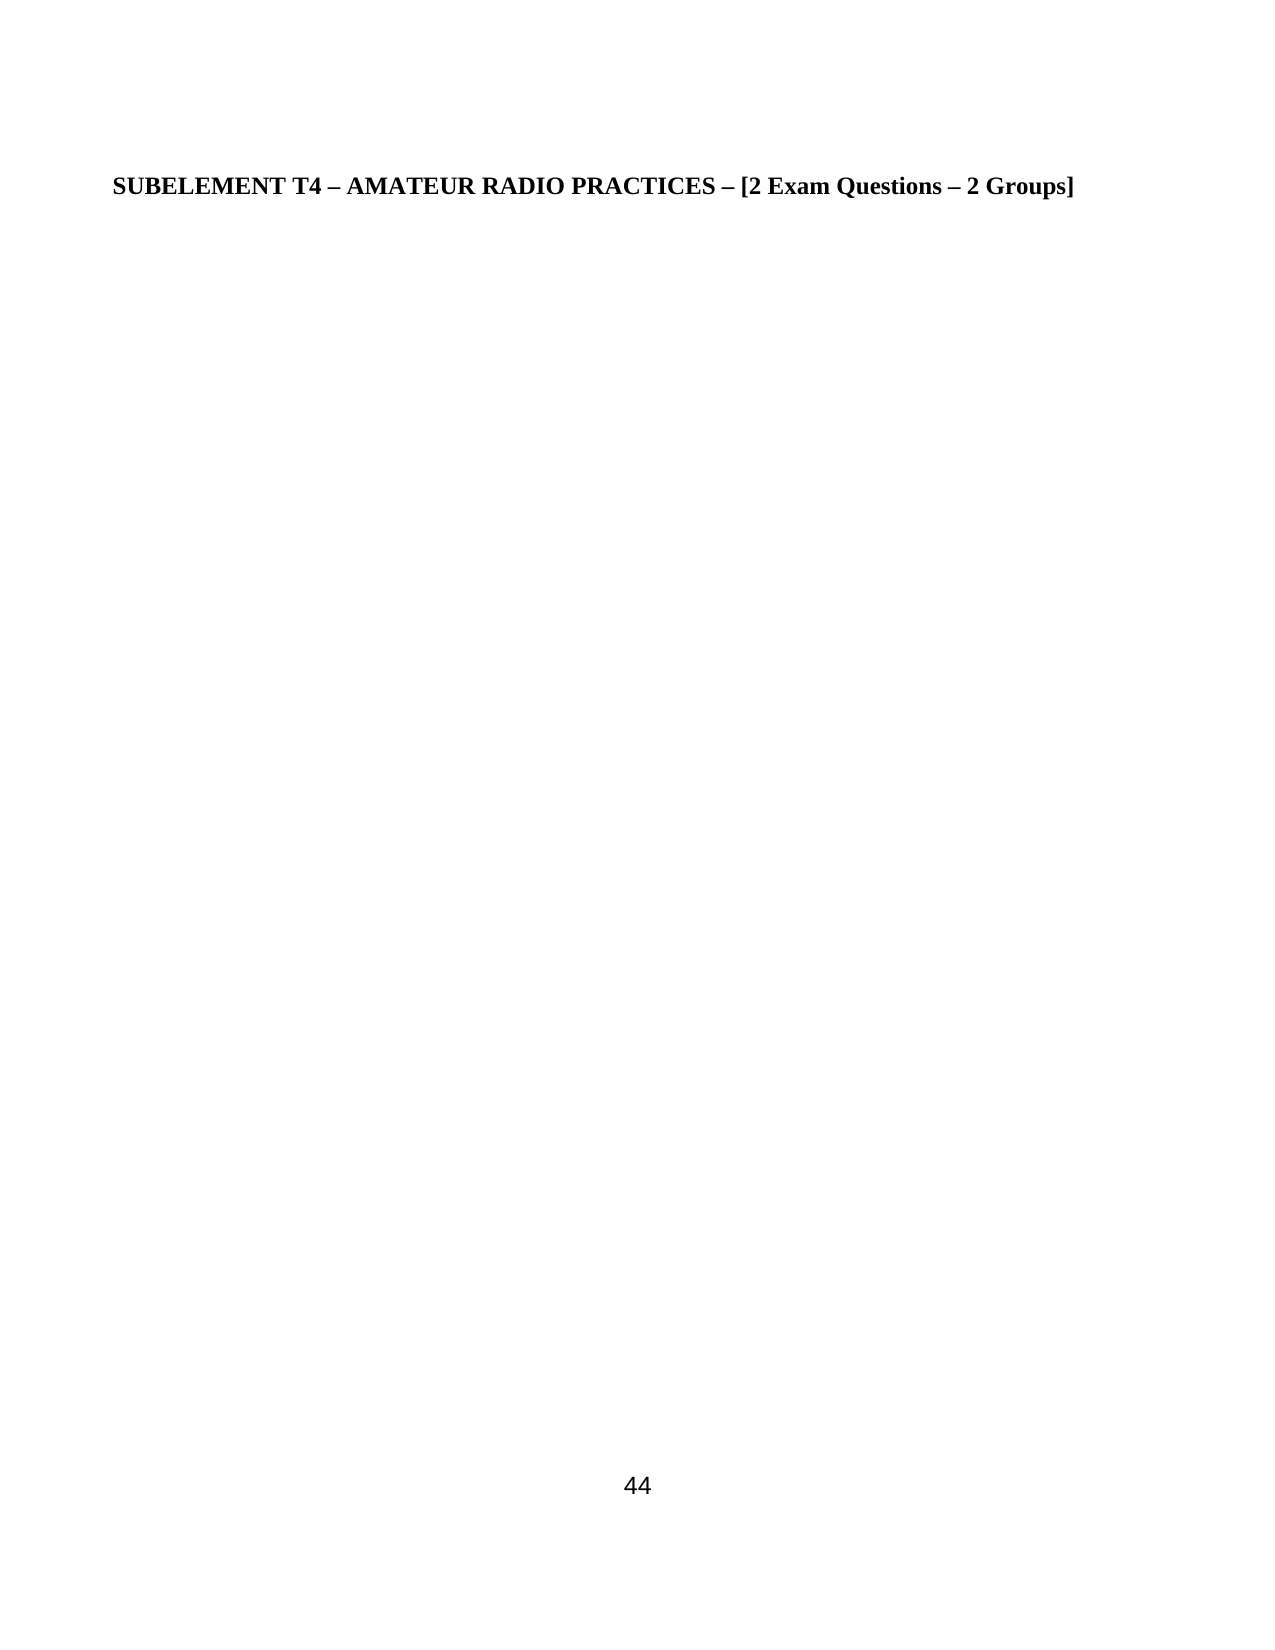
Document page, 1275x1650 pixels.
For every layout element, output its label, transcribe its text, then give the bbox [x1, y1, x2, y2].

subtitle SUBELEMENT T4 – AMATEUR RADIO PRACTICES – [2 Exam Questions – 2 Groups] [112, 171, 1162, 200]
